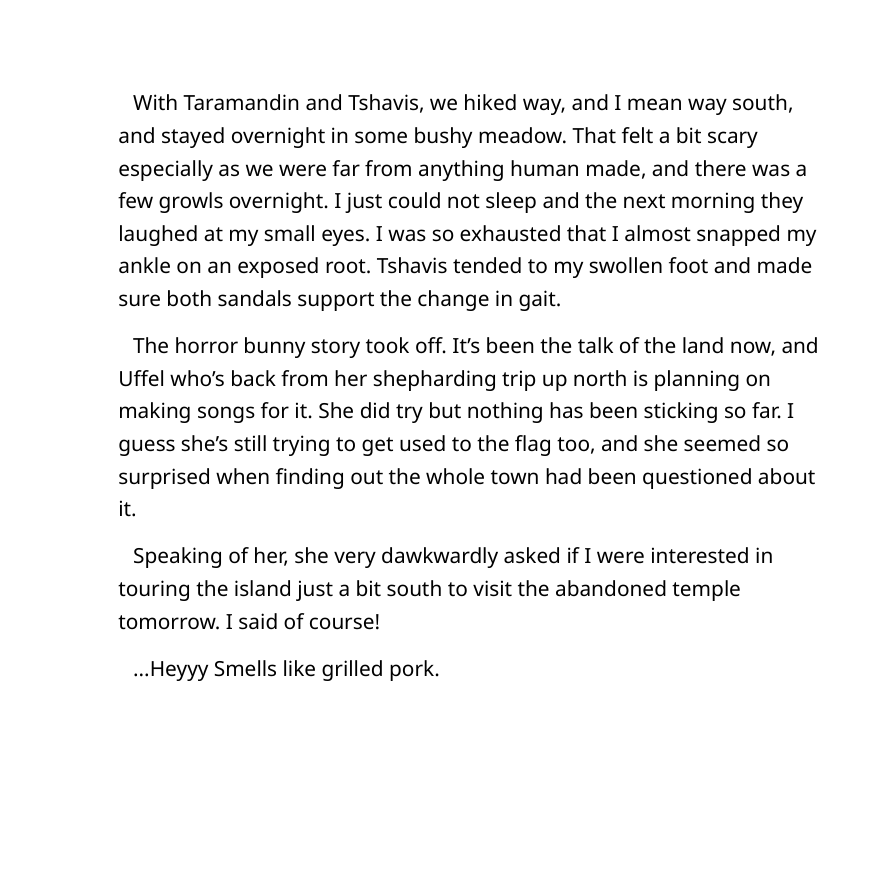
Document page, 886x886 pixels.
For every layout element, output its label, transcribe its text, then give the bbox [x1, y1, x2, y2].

text The horror bunny story took off. It’s been the talk of the land now, and Uffel who’s back from her shepharding trip up north is planning on making songs for it. She did try but nothing has been sticking so far. I guess she’s still trying to get used to the flag too, and she seemed so surprised when finding out the whole town had been questioned about it. [118, 331, 827, 523]
text With Taramandin and Tshavis, we hiked way, and I mean way south, and stayed overnight in some bushy meadow. That felt a bit scary especially as we were far from anything human made, and there was a few growls overnight. I just could not sleep and the next morning they laughed at my small eyes. I was so exhausted that I almost snapped my ankle on an exposed root. Tshavis tended to my swollen foot and made sure both sandals support the change in gait. [118, 88, 827, 313]
text ...Heyyy Smells like grilled pork. [118, 654, 827, 682]
text Speaking of her, she very dawkwardly asked if I were interested in touring the island just a bit south to visit the abandoned temple tomorrow. I said of course! [118, 542, 827, 635]
